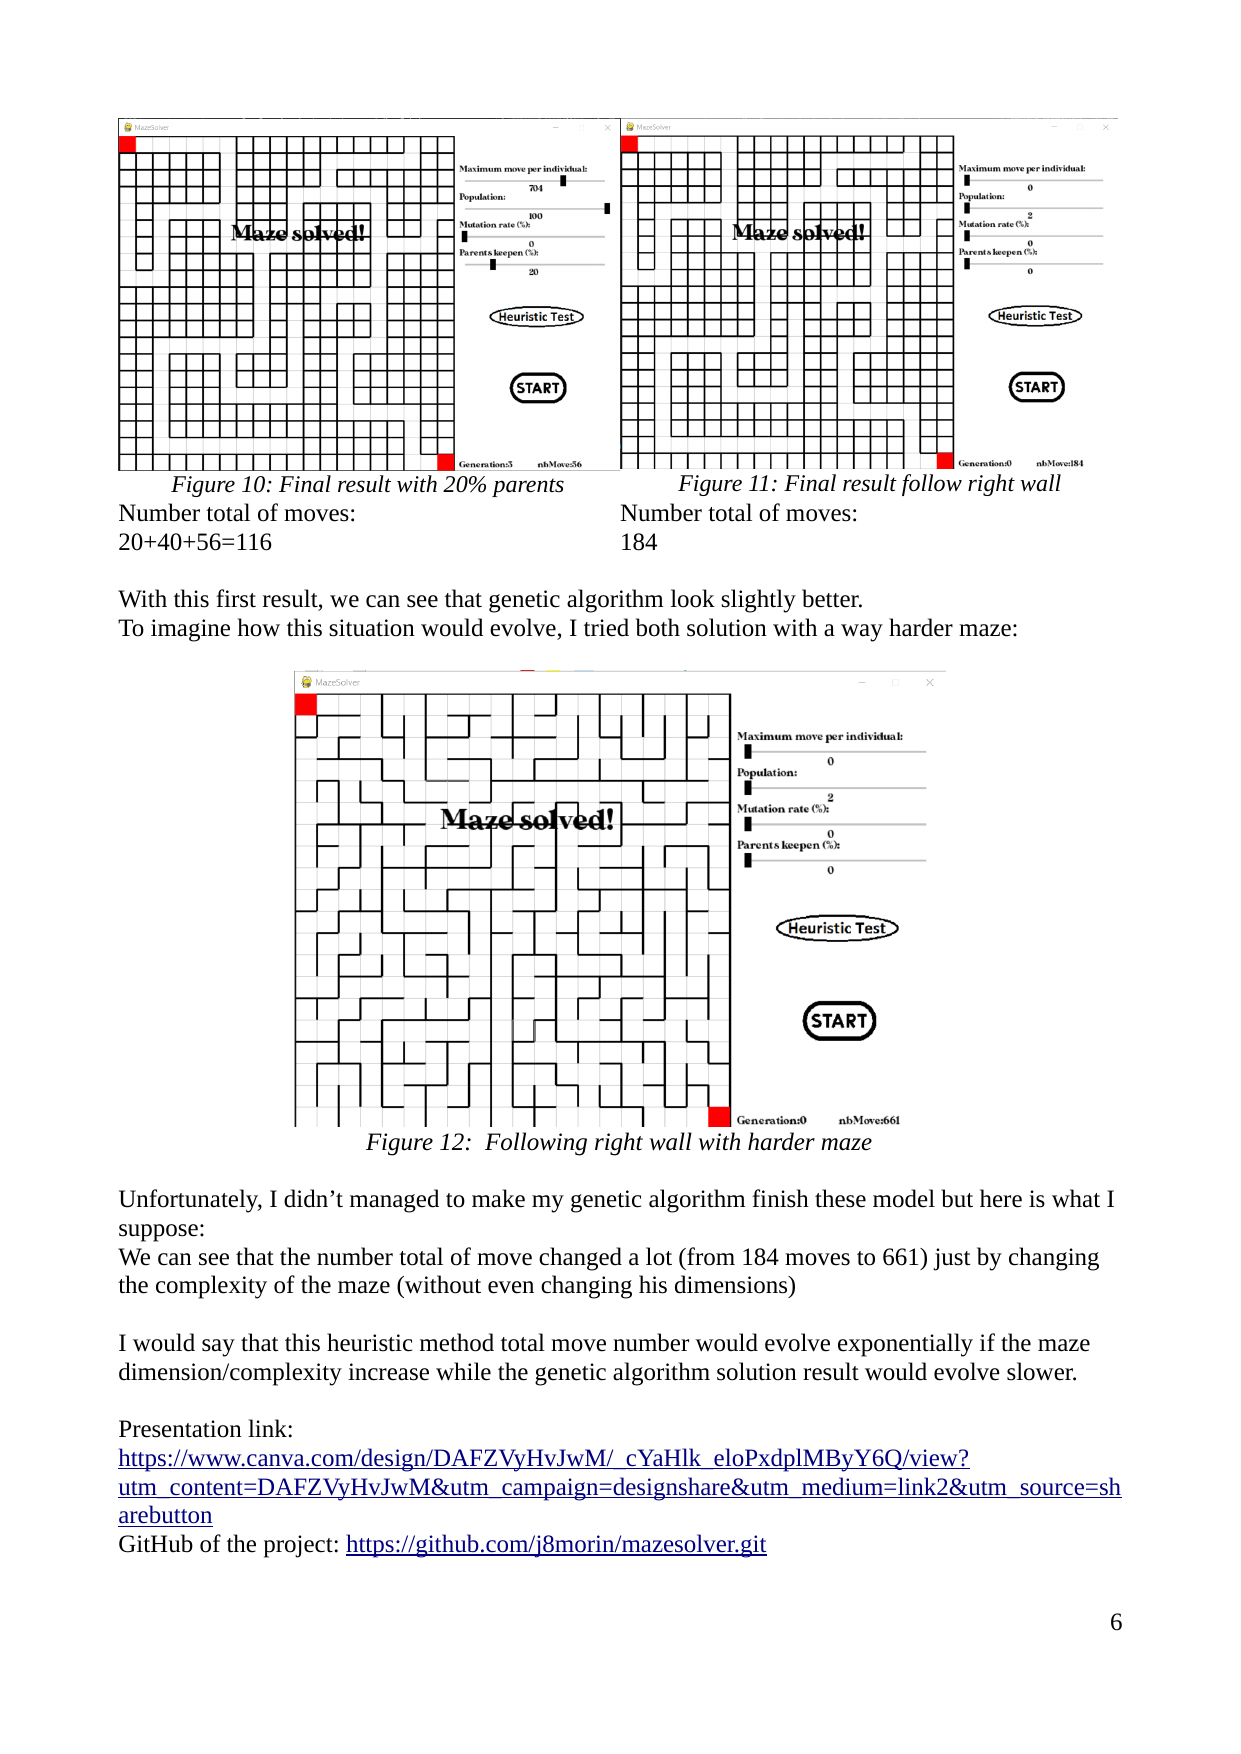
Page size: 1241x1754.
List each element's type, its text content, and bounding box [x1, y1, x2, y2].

text Figure 12: Following right wall with harder maze [118, 1127, 1122, 1156]
text We can see that the number total of move changed a lot (from 184 moves to 661) just by changing the complexity of the maze (without even changing his dimensions) [118, 1242, 1122, 1299]
picture [294, 670, 947, 1127]
text To imagine how this situation would evolve, I tried both solution with a way harder maze: [118, 613, 1122, 642]
table_cell Number total of moves: 20+40+56=116 [118, 498, 620, 556]
text With this first result, we can see that genetic algorithm look slightly better. [118, 584, 1122, 613]
text I would say that this heuristic method total move number would evolve exponentially if the maze dimension/complexity increase while the genetic algorithm solution result would evolve slower. [118, 1328, 1122, 1386]
text GitHub of the project: https://github.com/j8morin/mazesolver.git [118, 1529, 1122, 1558]
picture [118, 118, 1118, 471]
text Unfortunately, I didn’t managed to make my genetic algorithm finish these model but here is what I suppose: [118, 1184, 1122, 1242]
table_header Figure 11: Final result follow right wall [620, 118, 1122, 498]
table_header Figure 10: Final result with 20% parents [118, 471, 620, 498]
table_cell Number total of moves: 184 [620, 498, 1122, 556]
text Presentation link: https://www.canva.com/design/DAFZVyHvJwM/_cYaHlk_eloPxdplMByY6Q/view?utm_content=DAFZVyHvJwM&utm_campaign=designshare&utm_medium=link2&utm_source=sh [118, 1414, 1122, 1497]
text arebutton [118, 1498, 1122, 1529]
